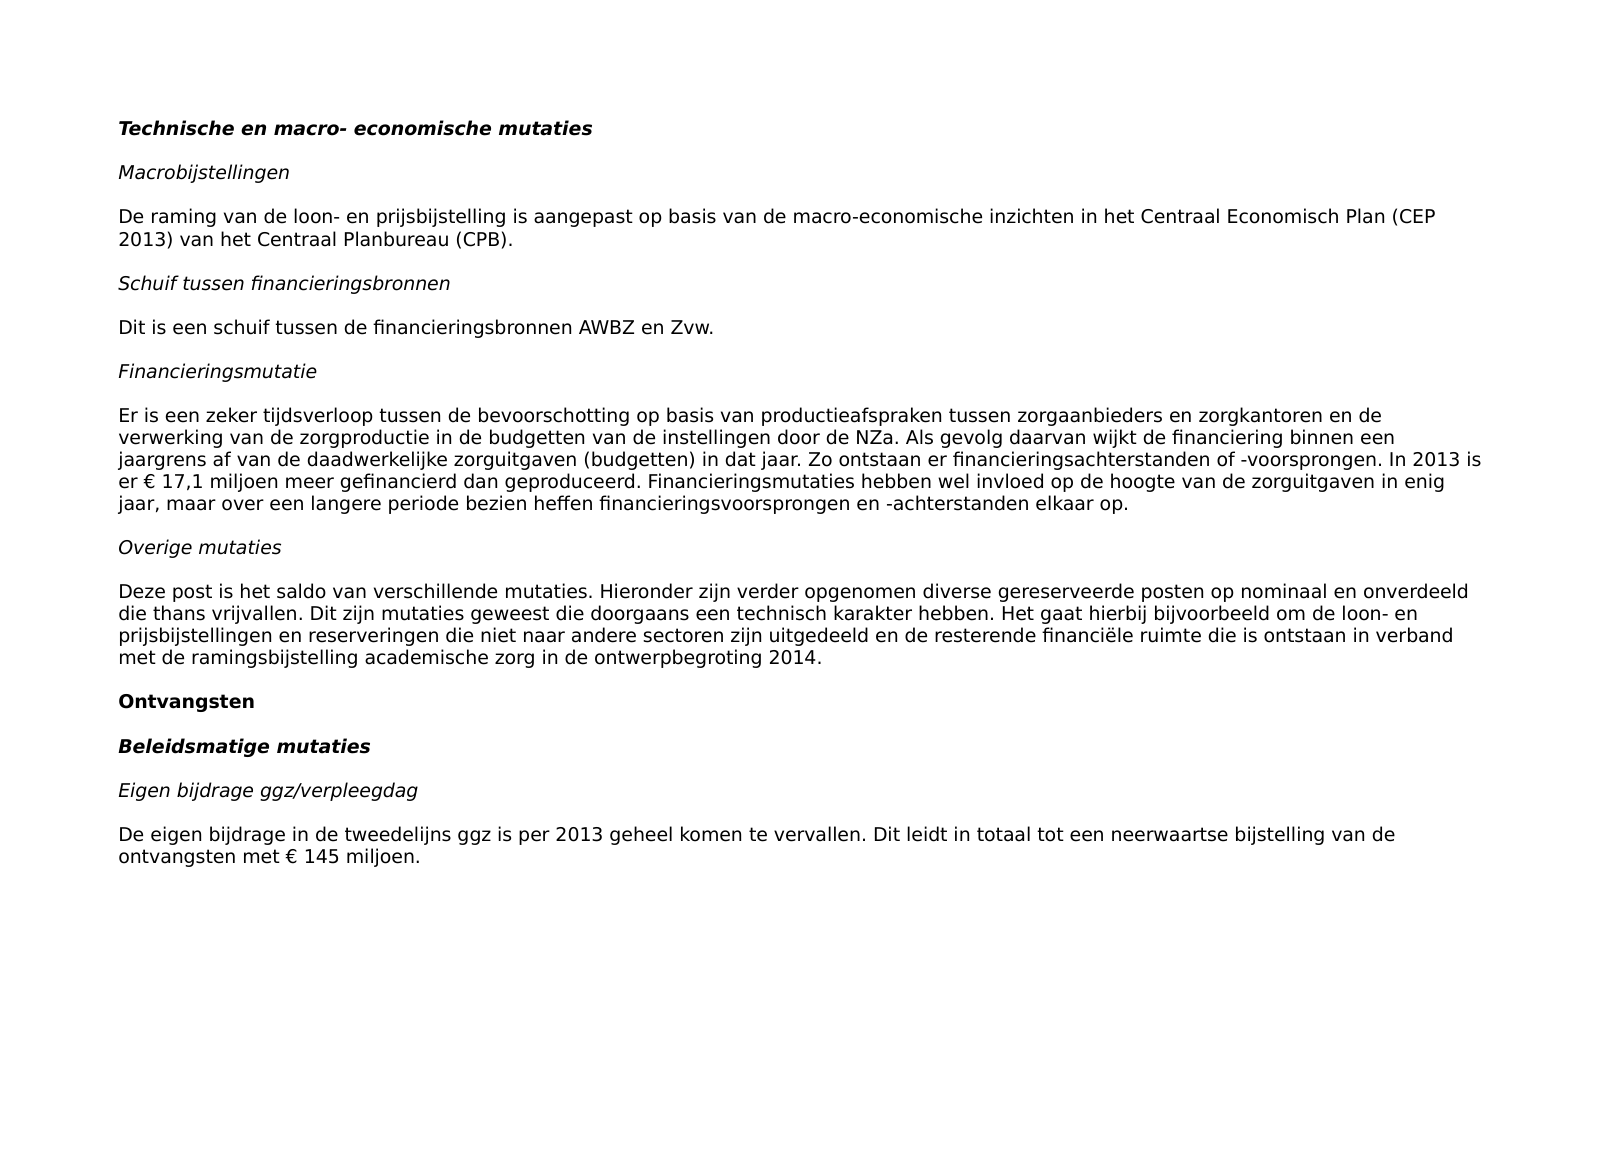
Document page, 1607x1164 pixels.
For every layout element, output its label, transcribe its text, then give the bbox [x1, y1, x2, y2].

text Er is een zeker tijdsverloop tussen de bevoorschotting op basis van productieafspraken tussen zorgaanbieders en zorgkantoren en de verwerking van de zorgproductie in de budgetten van de instellingen door de NZa. Als gevolg daarvan wijkt de financiering binnen een jaargrens af van de daadwerkelijke zorguitgaven (budgetten) in dat jaar. Zo ontstaan er financieringsachterstanden of -voorsprongen. In 2013 is er € 17,1 miljoen meer gefinancierd dan geproduceerd. Financieringsmutaties hebben wel invloed op de hoogte van de zorguitgaven in enig jaar, maar over een langere periode bezien heffen financieringsvoorsprongen en -achterstanden elkaar op. [118, 405, 1488, 515]
subtitle Technische en macro- economische mutaties [118, 118, 1488, 140]
text De eigen bijdrage in de tweedelijns ggz is per 2013 geheel komen te vervallen. Dit leidt in totaal tot een neerwaartse bijstelling van de ontvangsten met € 145 miljoen. [118, 824, 1488, 868]
subtitle Financieringsmutatie [118, 361, 1488, 383]
subtitle Macrobijstellingen [118, 162, 1488, 184]
text De raming van de loon- en prijsbijstelling is aangepast op basis van de macro-economische inzichten in het Centraal Economisch Plan (CEP 2013) van het Centraal Planbureau (CPB). [118, 206, 1488, 250]
text Dit is een schuif tussen de financieringsbronnen AWBZ en Zvw. [118, 317, 1488, 339]
subtitle Ontvangsten [118, 691, 1488, 713]
text Deze post is het saldo van verschillende mutaties. Hieronder zijn verder opgenomen diverse gereserveerde posten op nominaal en onverdeeld die thans vrijvallen. Dit zijn mutaties geweest die doorgaans een technisch karakter hebben. Het gaat hierbij bijvoorbeeld om de loon- en prijsbijstellingen en reserveringen die niet naar andere sectoren zijn uitgedeeld en de resterende financiële ruimte die is ontstaan in verband met de ramingsbijstelling academische zorg in de ontwerpbegroting 2014. [118, 581, 1488, 669]
subtitle Schuif tussen financieringsbronnen [118, 273, 1488, 294]
subtitle Eigen bijdrage ggz/verpleegdag [118, 780, 1488, 802]
subtitle Beleidsmatige mutaties [118, 736, 1488, 758]
subtitle Overige mutaties [118, 537, 1488, 559]
